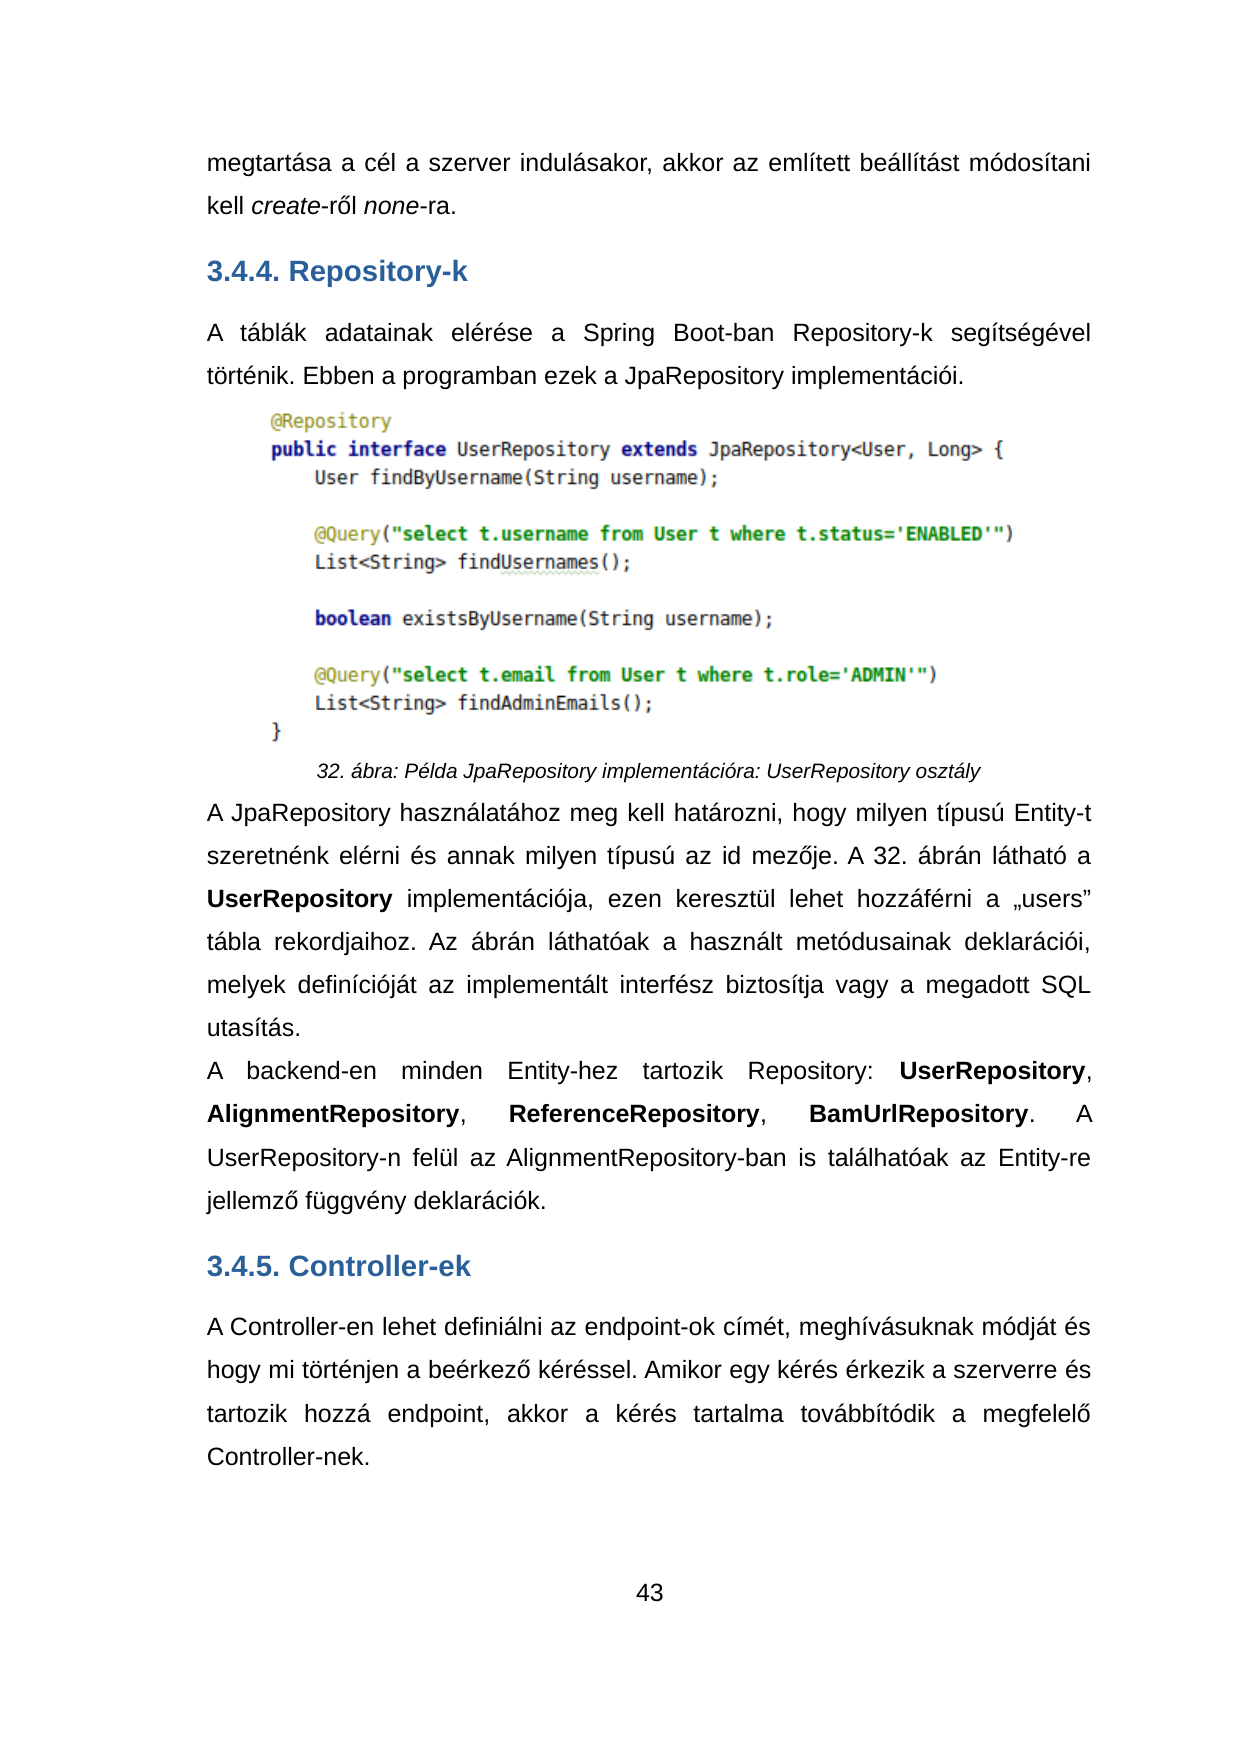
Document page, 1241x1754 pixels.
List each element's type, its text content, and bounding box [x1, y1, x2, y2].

text 32. ábra: Példa JpaRepository implementációra: UserRepository osztály [265, 743, 1034, 783]
subtitle Controller-ek [207, 1249, 1093, 1283]
text A backend-en minden Entity-hez tartozik Repository: UserRepository, AlignmentRepository, ReferenceRepository, BamUrlRepository. A UserRepository-n felül az AlignmentRepository-ban is találhatóak az Entity-re jellemző függvény deklarációk. [207, 1056, 1093, 1214]
text megtartása a cél a szerver indulásakor, akkor az említett beállítást módosítani kell create-ről none-ra. [207, 148, 1093, 219]
picture [265, 403, 1034, 743]
subtitle Repository-k [207, 254, 1093, 288]
text A JpaRepository használatához meg kell határozni, hogy milyen típusú Entity-t szeretnénk elérni és annak milyen típusú az id mezője. A 32. ábrán látható a UserRepository implementációja, ezen keresztül lehet hozzáférni a „users” tábla rekordjaihoz. Az ábrán láthatóak a használt metódusainak deklarációi, melyek definícióját az implementált interfész biztosítja vagy a megadott SQL utasítás. [207, 743, 1093, 1042]
text A Controller-en lehet definiálni az endpoint-ok címét, meghívásuknak módját és hogy mi történjen a beérkező kéréssel. Amikor egy kérés érkezik a szerverre és tartozik hozzá endpoint, akkor a kérés tartalma továbbítódik a megfelelő Controller-nek. [207, 1312, 1093, 1471]
text A táblák adatainak elérése a Spring Boot-ban Repository-k segítségével történik. Ebben a programban ezek a JpaRepository implementációi. [207, 317, 1093, 389]
